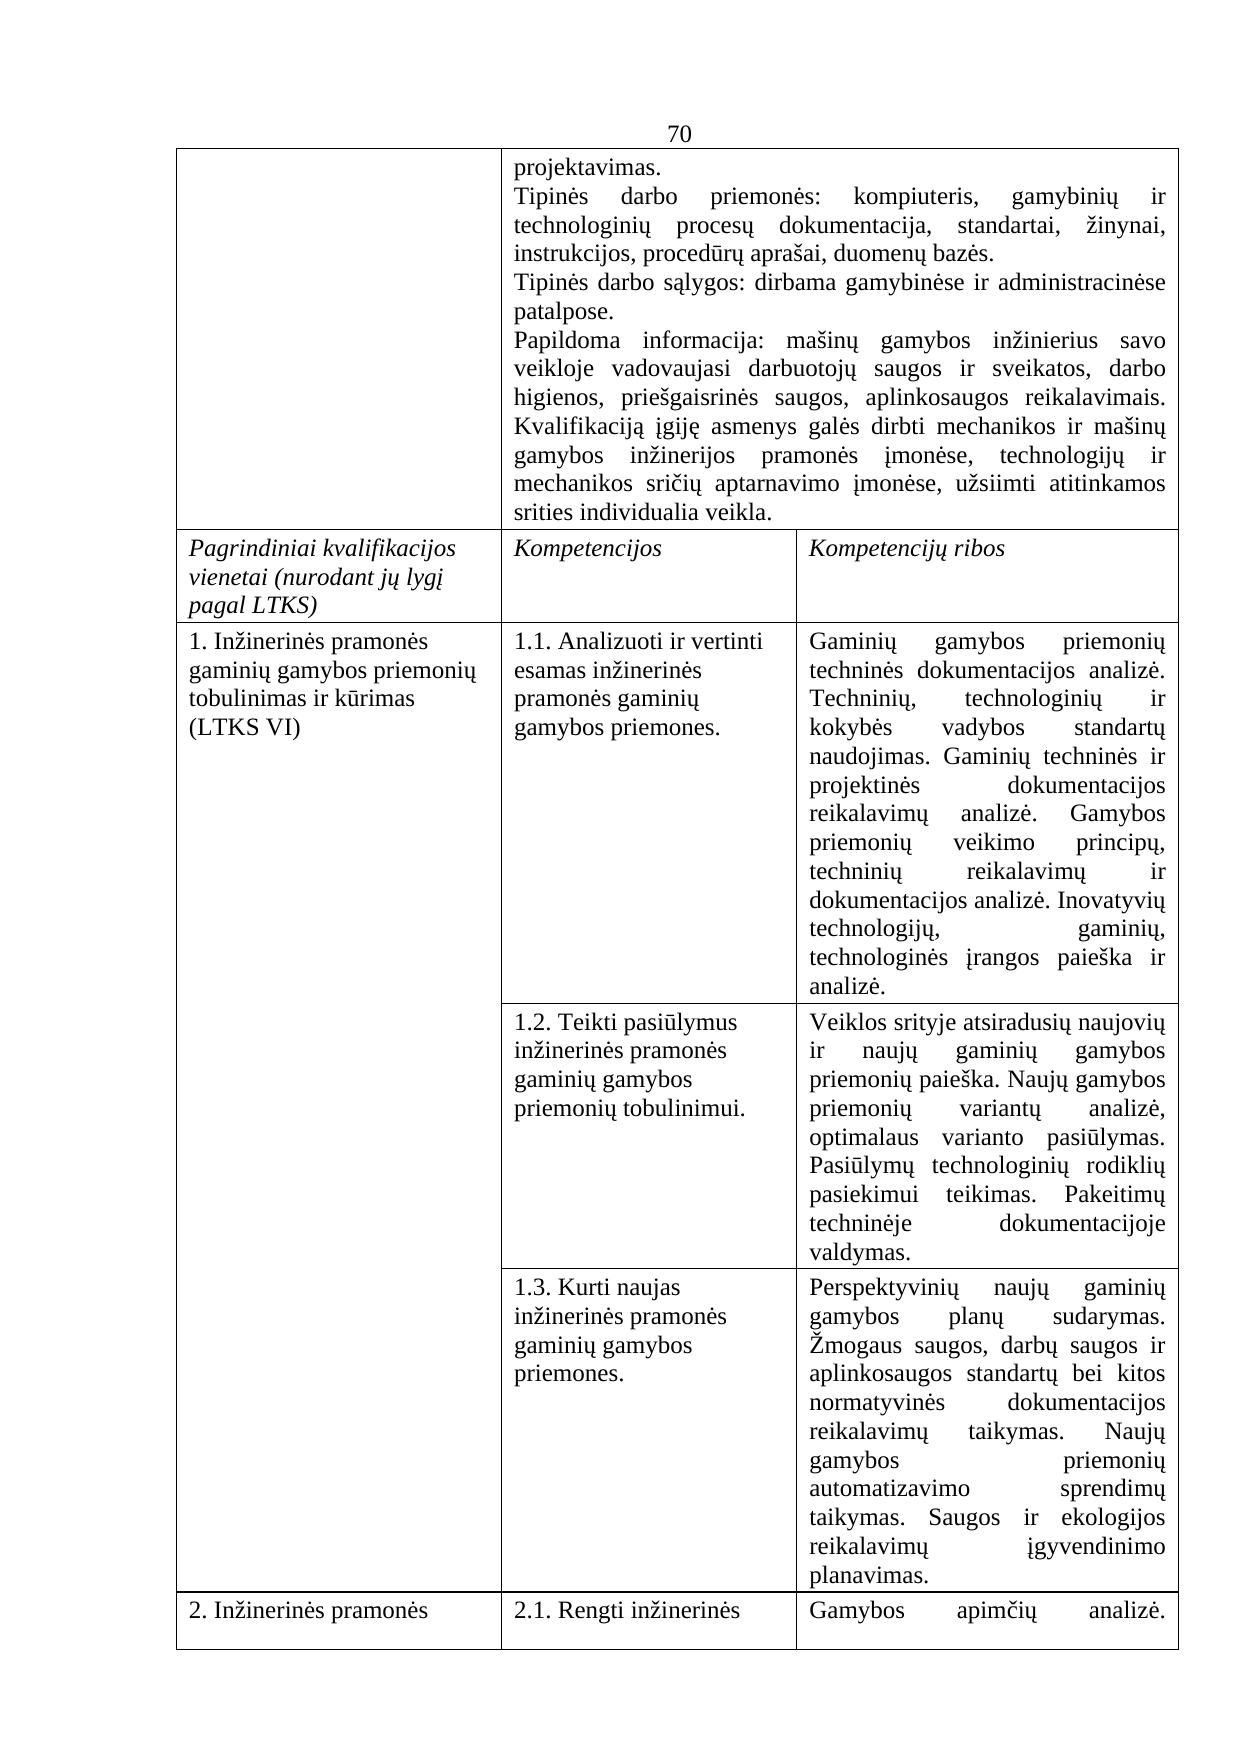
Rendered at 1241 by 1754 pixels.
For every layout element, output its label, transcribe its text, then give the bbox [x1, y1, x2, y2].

table_cell 1.3. Kurti naujas inžinerinės pramonės gaminių gamybos priemones. [502, 1269, 796, 1591]
table_cell 2.1. Rengti inžinerinės [502, 1593, 796, 1649]
table_header projektavimas. Tipinės darbo priemonės: kompiuteris, gamybinių ir technologinių procesų dokumentacija, standartai, žinynai, instrukcijos, procedūrų aprašai, duomenų bazės. Tipinės darbo sąlygos: dirbama gamybinėse ir administracinėse patalpose. Papildoma informacija: mašinų gamybos inžinierius savo veikloje vadovaujasi darbuotojų saugos ir sveikatos, darbo higienos, priešgaisrinės saugos, aplinkosaugos reikalavimais. Kvalifikaciją įgiję asmenys galės dirbti mechanikos ir mašinų gamybos inžinerijos pramonės įmonėse, technologijų ir mechanikos sričių aptarnavimo įmonėse, užsiimti atitinkamos srities individualia veikla. [502, 149, 1178, 529]
table_cell Kompetencijų ribos [797, 530, 1178, 622]
table_cell 1.1. Analizuoti ir vertinti esamas inžinerinės pramonės gaminių gamybos priemones. [502, 623, 796, 1003]
table_cell Veiklos srityje atsiradusių naujovių ir naujų gaminių gamybos priemonių paieška. Naujų gamybos priemonių variantų analizė, optimalaus varianto pasiūlymas. Pasiūlymų technologinių rodiklių pasiekimui teikimas. Pakeitimų techninėje dokumentacijoje valdymas. [797, 1004, 1178, 1268]
table_cell Pagrindiniai kvalifikacijos vienetai (nurodant jų lygį pagal LTKS) [177, 530, 501, 622]
table_cell Gaminių gamybos priemonių techninės dokumentacijos analizė. Techninių, technologinių ir kokybės vadybos standartų naudojimas. Gaminių techninės ir projektinės dokumentacijos reikalavimų analizė. Gamybos priemonių veikimo principų, techninių reikalavimų ir dokumentacijos analizė. Inovatyvių technologijų, gaminių, technologinės įrangos paieška ir analizė. [797, 623, 1178, 1003]
table_header [177, 149, 501, 529]
table_cell Perspektyvinių naujų gaminių gamybos planų sudarymas. Žmogaus saugos, darbų saugos ir aplinkosaugos standartų bei kitos normatyvinės dokumentacijos reikalavimų taikymas. Naujų gamybos priemonių automatizavimo sprendimų taikymas. Saugos ir ekologijos reikalavimų įgyvendinimo planavimas. [797, 1269, 1178, 1591]
table_cell 1.2. Teikti pasiūlymus inžinerinės pramonės gaminių gamybos priemonių tobulinimui. [502, 1004, 796, 1268]
table_cell Gamybos apimčių analizė. [797, 1593, 1178, 1649]
table_cell 2. Inžinerinės pramonės [177, 1593, 501, 1649]
table_cell Kompetencijos [502, 530, 796, 622]
table_cell 1. Inžinerinės pramonės gaminių gamybos priemonių tobulinimas ir kūrimas (LTKS VI) [177, 623, 501, 1591]
